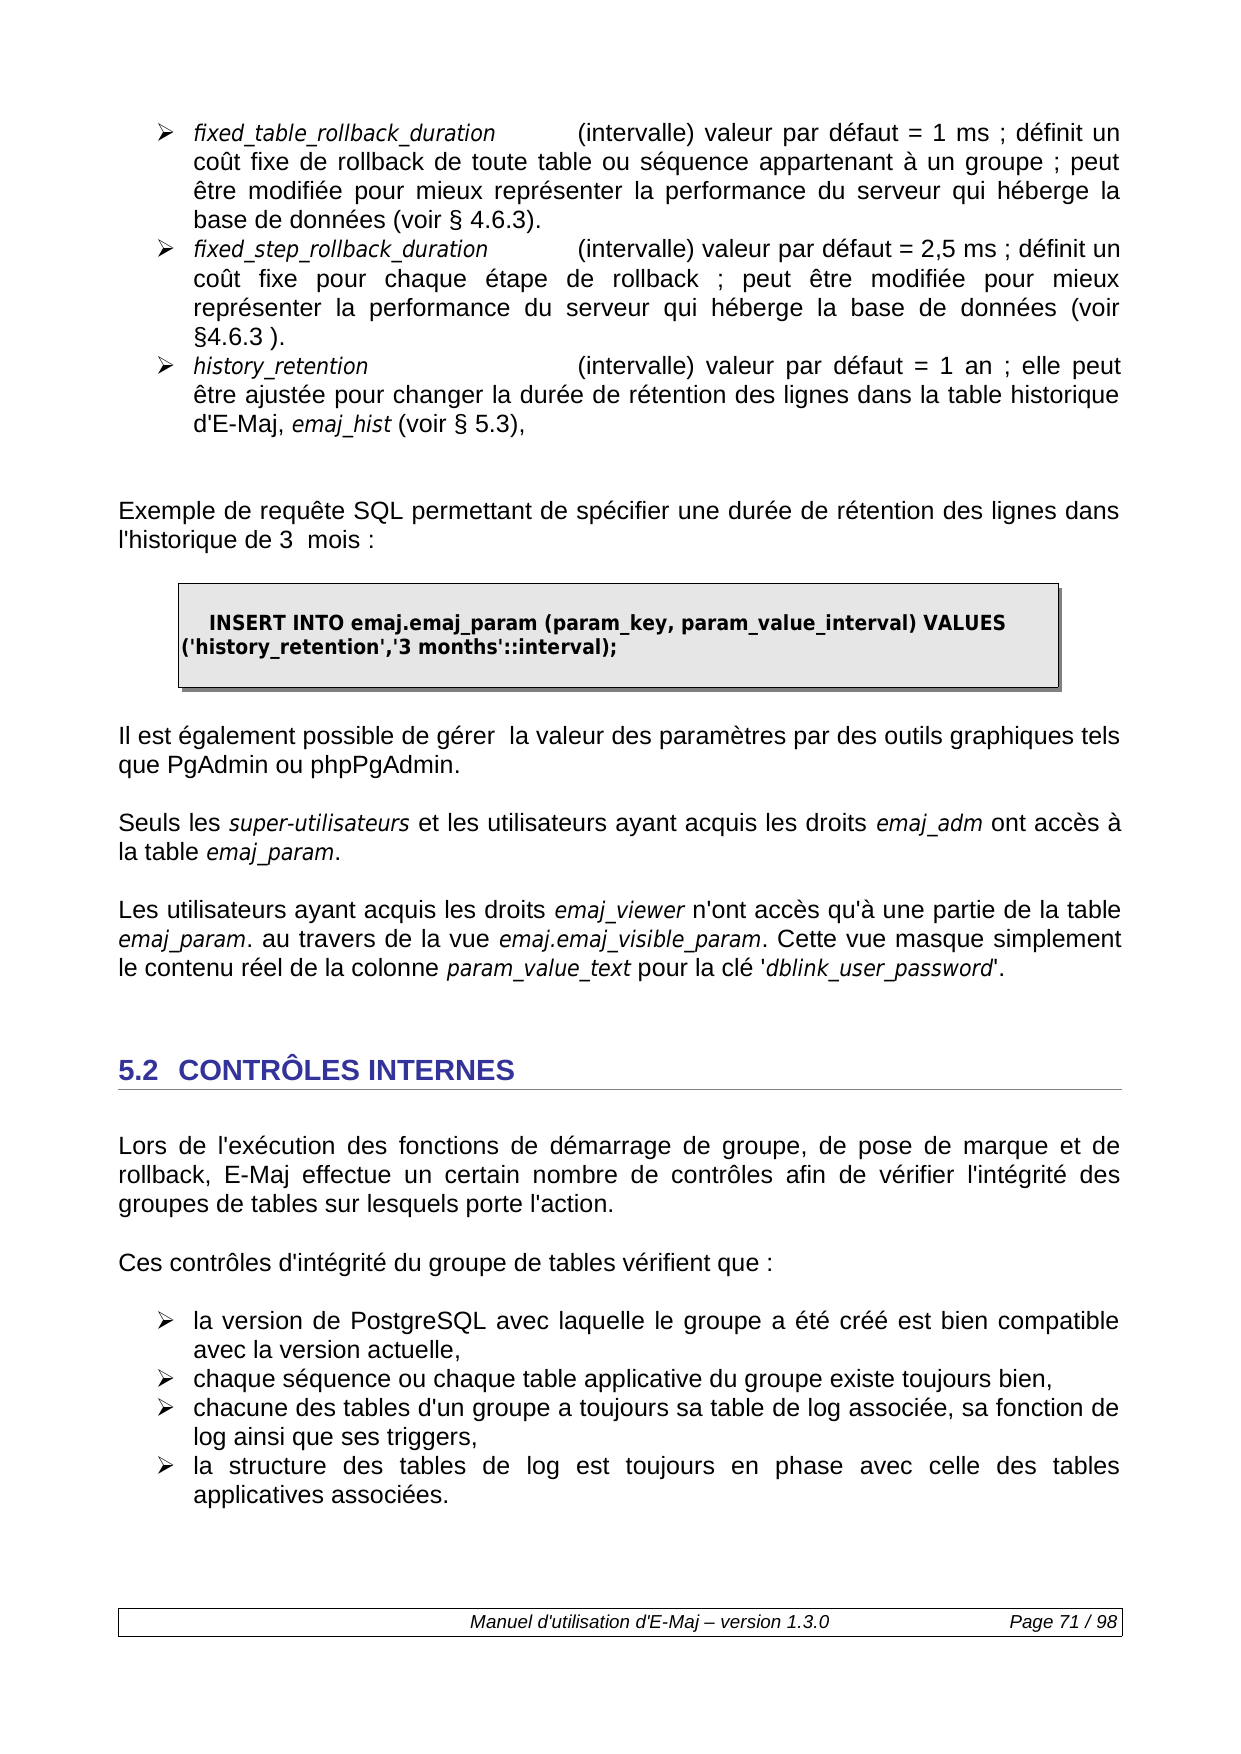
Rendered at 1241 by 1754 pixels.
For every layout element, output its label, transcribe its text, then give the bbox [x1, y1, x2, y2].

text Il est également possible de gérer la valeur des paramètres par des outils graphiques tels que PgAdmin ou phpPgAdmin. [118, 721, 1122, 779]
text Les utilisateurs ayant acquis les droits emaj_viewer n'ont accès qu'à une partie de la table emaj_param. au travers de la vue emaj.emaj_visible_param. Cette vue masque simplement le contenu réel de la colonne param_value_text pour la clé 'dblink_user_password'. [118, 895, 1122, 982]
text Seuls les super-utilisateurs et les utilisateurs ayant acquis les droits emaj_adm ont accès à la table emaj_param. [118, 808, 1122, 866]
list chacune des tables d'un groupe a toujours sa table de log associée, sa fonction de log ainsi que ses triggers, [156, 1393, 1122, 1451]
subtitle Contrôles internes [118, 1053, 1122, 1089]
list la structure des tables de log est toujours en phase avec celle des tables applicatives associées. [156, 1451, 1122, 1509]
list fixed_table_rollback_duration (intervalle) valeur par défaut = 1 ms ; définit un coût fixe de rollback de toute table ou séquence appartenant à un groupe ; peut être modifiée pour mieux représenter la performance du serveur qui héberge la base de données (voir § 4.6.3). [156, 118, 1122, 234]
text Exemple de requête SQL permettant de spécifier une durée de rétention des lignes dans l'historique de 3 mois : [118, 496, 1122, 554]
list la version de PostgreSQL avec laquelle le groupe a été créé est bien compatible avec la version actuelle, [156, 1306, 1122, 1364]
list chaque séquence ou chaque table applicative du groupe existe toujours bien, [156, 1364, 1122, 1393]
text INSERT INTO emaj.emaj_param (param_key, param_value_interval) VALUES ('history_retention','3 months'::interval); [179, 608, 1058, 657]
list history_retention (intervalle) valeur par défaut = 1 an ; elle peut être ajustée pour changer la durée de rétention des lignes dans la table historique d'E-Maj, emaj_hist (voir § 5.3), [156, 351, 1122, 438]
list fixed_step_rollback_duration (intervalle) valeur par défaut = 2,5 ms ; définit un coût fixe pour chaque étape de rollback ; peut être modifiée pour mieux représenter la performance du serveur qui héberge la base de données (voir §4.6.3 ). [156, 234, 1122, 351]
text Ces contrôles d'intégrité du groupe de tables vérifient que : [118, 1247, 1122, 1277]
text Lors de l'exécution des fonctions de démarrage de groupe, de pose de marque et de rollback, E-Maj effectue un certain nombre de contrôles afin de vérifier l'intégrité des groupes de tables sur lesquels porte l'action. [118, 1131, 1122, 1218]
